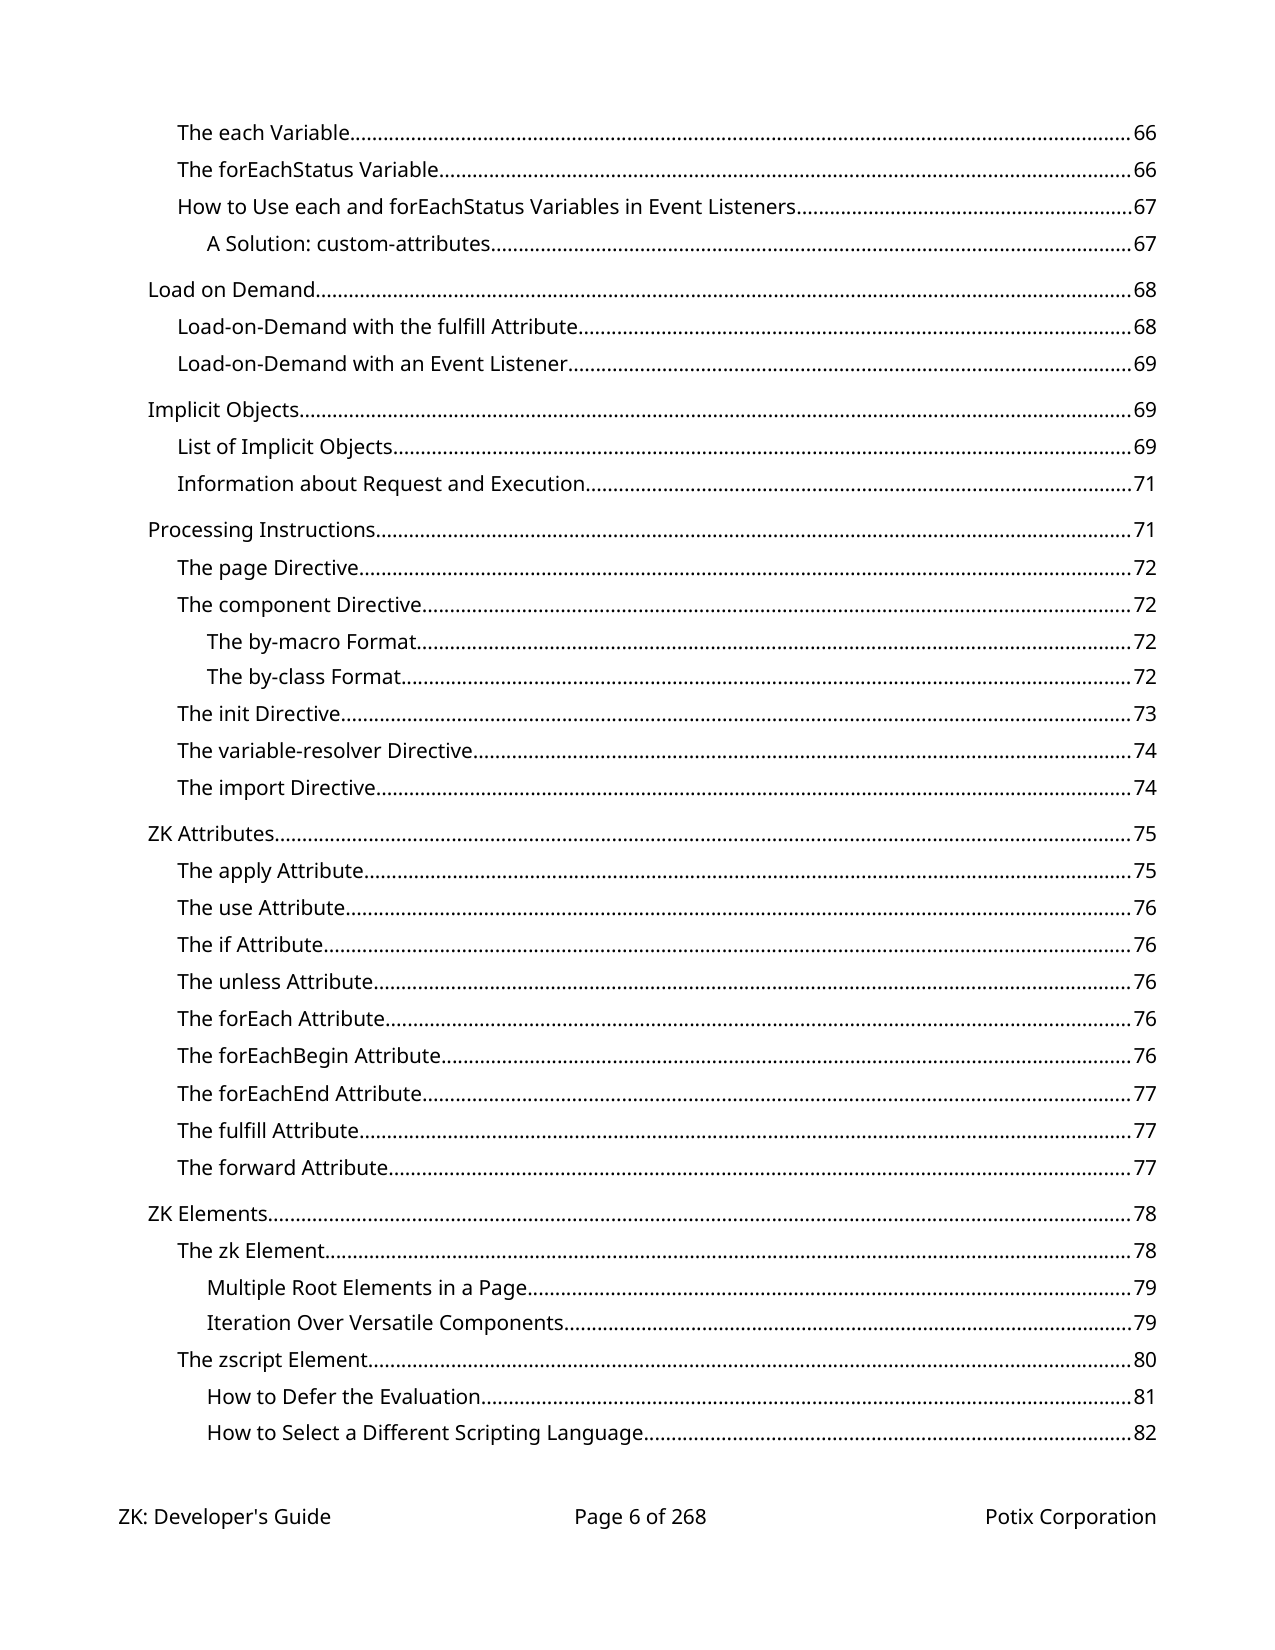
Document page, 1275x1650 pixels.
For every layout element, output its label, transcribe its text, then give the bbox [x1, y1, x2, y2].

text ZK Attributes 75 [148, 819, 1157, 847]
text List of Implicit Objects 69 [177, 432, 1157, 461]
text Load on Demand 68 [148, 275, 1157, 303]
text The page Directive 72 [177, 553, 1157, 581]
text The import Directive 74 [177, 773, 1157, 801]
text Iteration Over Versatile Components 79 [207, 1308, 1157, 1336]
text The unless Attribute 76 [177, 967, 1157, 996]
text The component Directive 72 [177, 590, 1157, 618]
text Information about Request and Execution 71 [177, 469, 1157, 498]
text The each Variable 66 [177, 118, 1157, 146]
text How to Use each and forEachStatus Variables in Event Listeners 67 [177, 192, 1157, 221]
text The by-class Format 72 [207, 662, 1157, 690]
text The forward Attribute 77 [177, 1153, 1157, 1181]
text The by-macro Format 72 [207, 627, 1157, 655]
text The zk Element 78 [177, 1236, 1157, 1264]
text A Solution: custom-attributes 67 [207, 229, 1157, 258]
text Load-on-Demand with the fulfill Attribute 68 [177, 312, 1157, 341]
text Load-on-Demand with an Event Listener 69 [177, 349, 1157, 378]
text Multiple Root Elements in a Page 79 [207, 1273, 1157, 1301]
text The init Directive 73 [177, 699, 1157, 727]
text The use Attribute 76 [177, 893, 1157, 922]
text How to Select a Different Scripting Language 82 [207, 1418, 1157, 1446]
text The fulfill Attribute 77 [177, 1116, 1157, 1144]
text The variable-resolver Directive 74 [177, 736, 1157, 764]
text How to Defer the Evaluation 81 [207, 1382, 1157, 1411]
text The zscript Element 80 [177, 1345, 1157, 1373]
text The forEachBegin Attribute 76 [177, 1042, 1157, 1070]
text The if Attribute 76 [177, 930, 1157, 959]
text Implicit Objects 69 [148, 395, 1157, 424]
text The forEachStatus Variable 66 [177, 155, 1157, 183]
text The forEach Attribute 76 [177, 1004, 1157, 1033]
text Processing Instructions 71 [148, 516, 1157, 544]
text The forEachEnd Attribute 77 [177, 1079, 1157, 1107]
text The apply Attribute 75 [177, 856, 1157, 884]
text ZK Elements 78 [148, 1199, 1157, 1227]
